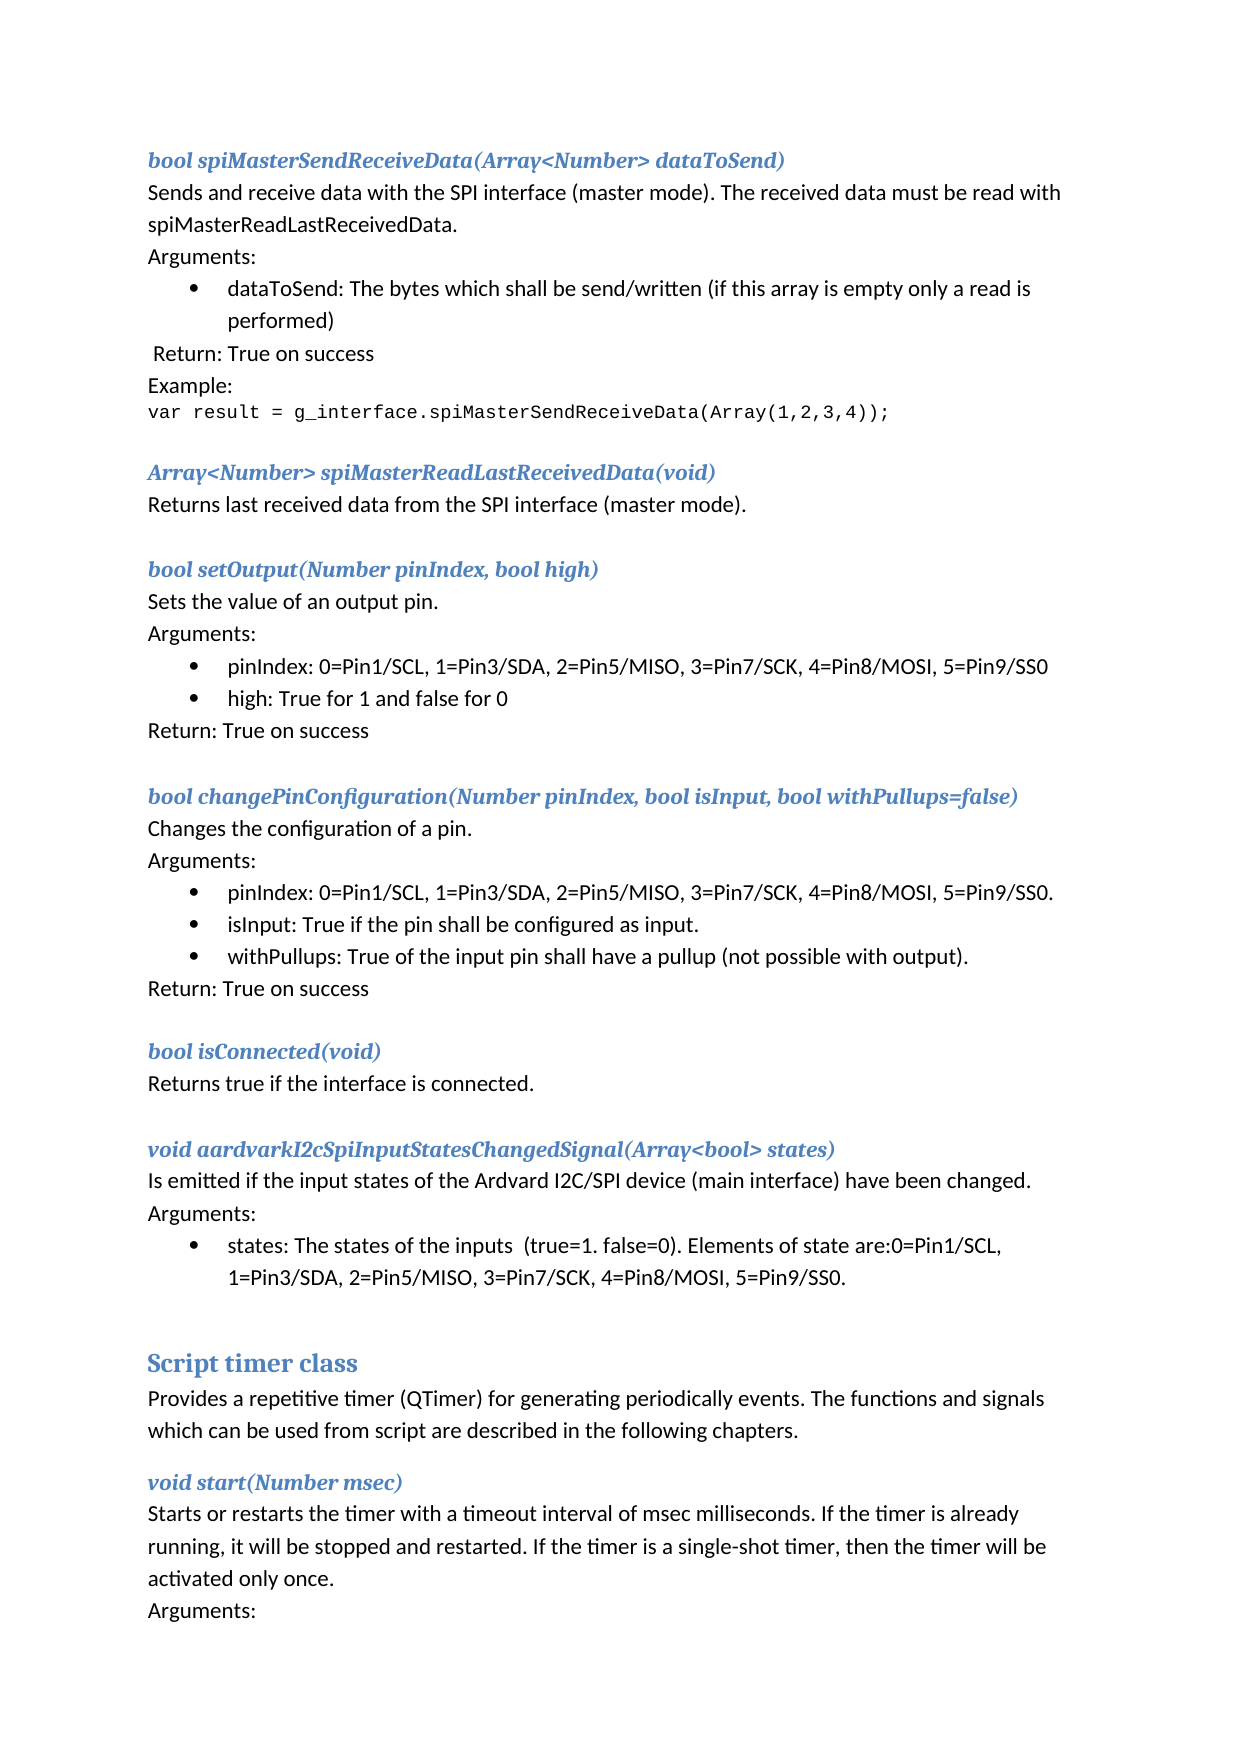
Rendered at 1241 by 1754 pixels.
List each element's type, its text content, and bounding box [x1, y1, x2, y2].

text Is emitted if the input states of the Ardvard I2C/SPI device (main interface) have been changed. [148, 1167, 1093, 1195]
list Return: True on success [148, 974, 1093, 1003]
text Return: True on success [148, 339, 1093, 367]
subtitle bool spiMasterSendReceiveData(Array<Number> dataToSend) [148, 148, 1093, 174]
subtitle Array<Number> spiMasterReadLastReceivedData(void) [148, 460, 1093, 486]
text Provides a repetitive timer (QTimer) for generating periodically events. The functions and signals which can be used from script are described in the following chapters. [148, 1384, 1093, 1444]
subtitle bool changePinConfiguration(Number pinIndex, bool isInput, bool withPullups=false) [148, 783, 1093, 810]
text Changes the configuration of a pin. [148, 814, 1093, 842]
subtitle Script timer class [148, 1348, 1093, 1379]
text Arguments: [148, 1199, 1093, 1227]
subtitle bool setOutput(Number pinIndex, bool high) [148, 557, 1093, 583]
text Example: [148, 371, 1093, 399]
list pinIndex: 0=Pin1/SCL, 1=Pin3/SDA, 2=Pin5/MISO, 3=Pin7/SCK, 4=Pin8/MOSI, 5=Pin9/SS0 [190, 652, 1093, 680]
text Arguments: [148, 846, 1093, 874]
list dataToSend: The bytes which shall be send/written (if this array is empty only a read is performed) [190, 274, 1093, 334]
text var result = g_interface.spiMasterSendReceiveData(Array(1,2,3,4)); [148, 403, 1093, 424]
list isInput: True if the pin shall be configured as input. [190, 910, 1093, 938]
text Arguments: [148, 242, 1093, 270]
list withPullups: True of the input pin shall have a pullup (not possible with output). [190, 942, 1093, 970]
text Arguments: [148, 1596, 1093, 1624]
subtitle void start(Number msec) [148, 1469, 1093, 1496]
subtitle void aardvarkI2cSpiInputStatesChangedSignal(Array<bool> states) [148, 1136, 1093, 1163]
list Return: True on success [148, 716, 1093, 744]
list states: The states of the inputs (true=1. false=0). Elements of state are:0=Pin1/SCL, 1=Pin3/SDA, 2=Pin5/MISO, 3=Pin7/SCK, 4=Pin8/MOSI, 5=Pin9/SS0. [190, 1231, 1093, 1291]
list high: True for 1 and false for 0 [190, 684, 1093, 712]
text Sets the value of an output pin. [148, 587, 1093, 615]
subtitle bool isConnected(void) [148, 1039, 1093, 1065]
text Returns last received data from the SPI interface (master mode). [148, 490, 1093, 518]
text Arguments: [148, 619, 1093, 648]
text Starts or restarts the timer with a timeout interval of msec milliseconds. If the timer is already running, it will be stopped and restarted. If the timer is a single-shot timer, then the timer will be activated only once. [148, 1499, 1093, 1592]
text Returns true if the interface is connected. [148, 1069, 1093, 1097]
text Sends and receive data with the SPI interface (master mode). The received data must be read with spiMasterReadLastReceivedData. [148, 178, 1093, 238]
list pinIndex: 0=Pin1/SCL, 1=Pin3/SDA, 2=Pin5/MISO, 3=Pin7/SCK, 4=Pin8/MOSI, 5=Pin9/SS0. [190, 878, 1093, 906]
